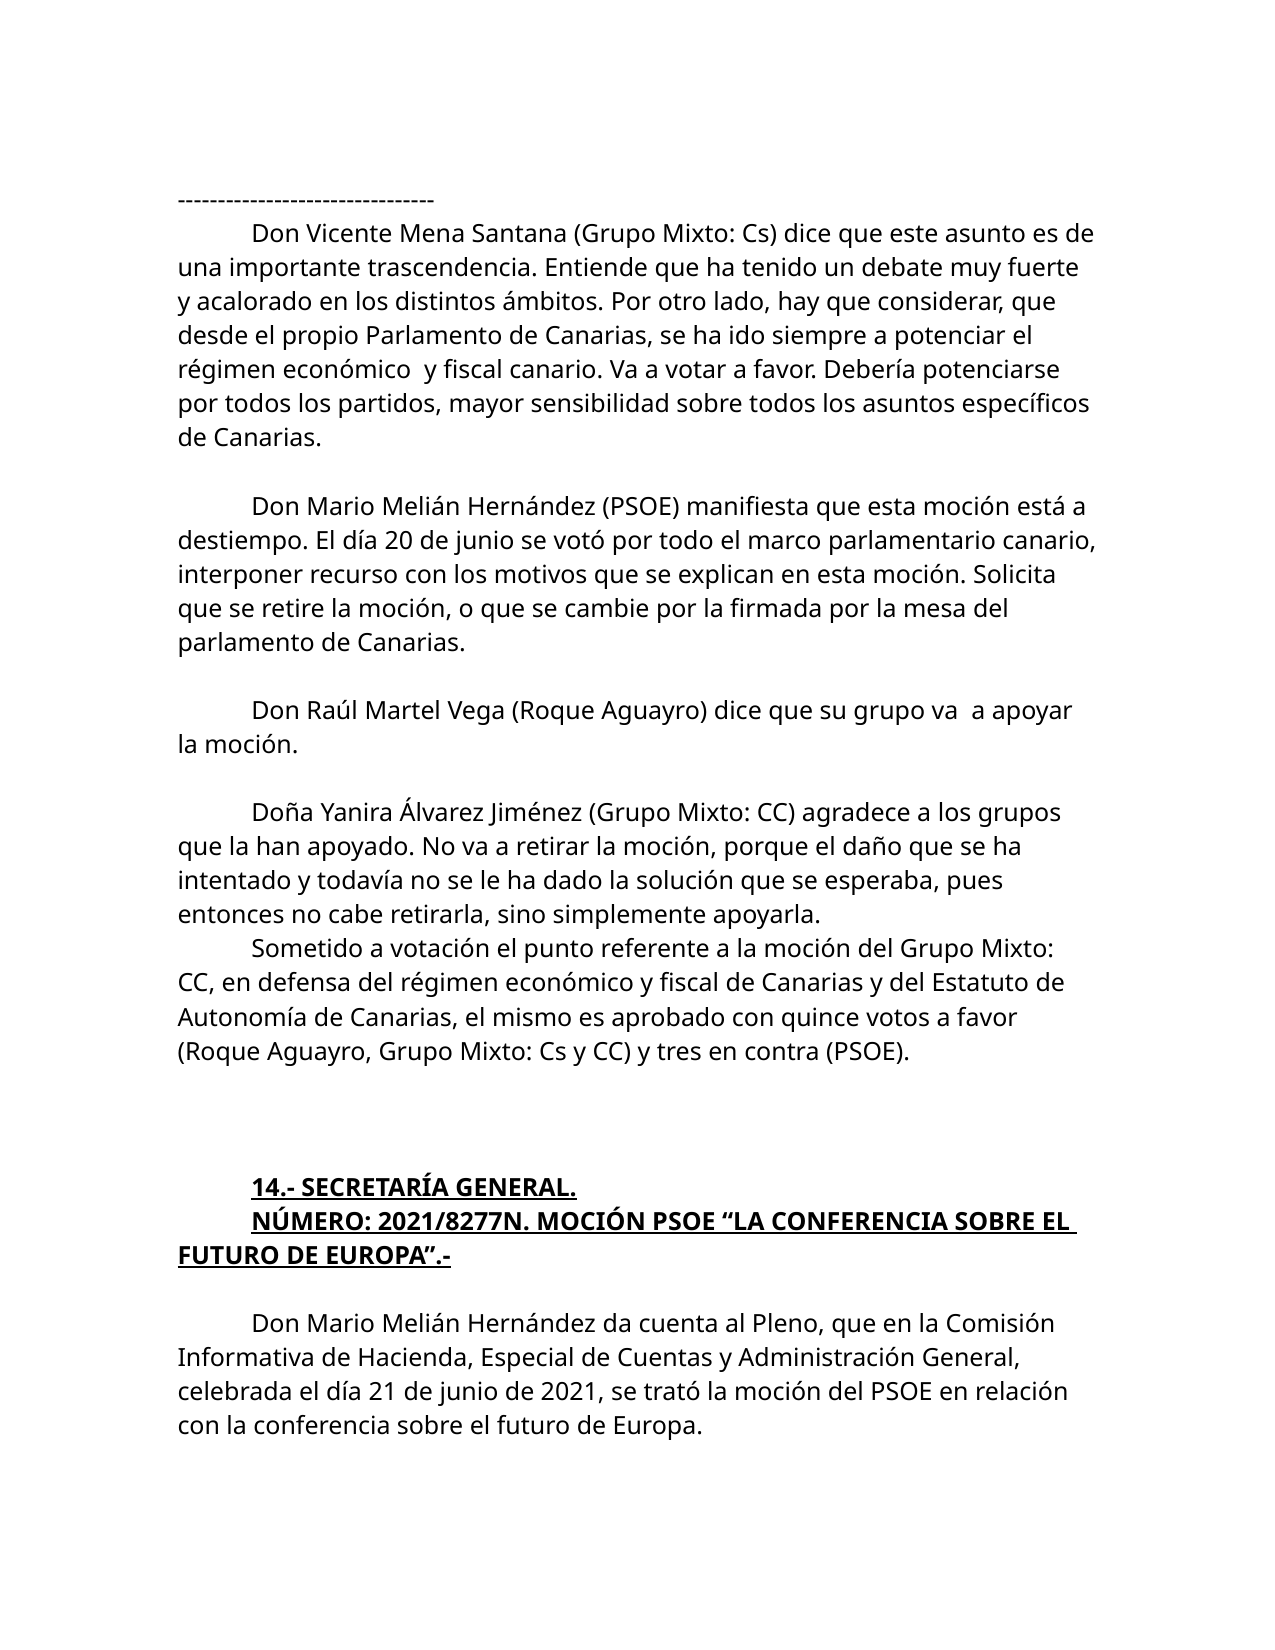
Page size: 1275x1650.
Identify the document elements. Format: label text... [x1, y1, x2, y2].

text Don Raúl Martel Vega (Roque Aguayro) dice que su grupo va a apoyar la moción. [177, 693, 1098, 761]
text Don Mario Melián Hernández (PSOE) manifiesta que esta moción está a destiempo. El día 20 de junio se votó por todo el marco parlamentario canario, interponer recurso con los motivos que se explican en esta moción. Solicita que se retire la moción, o que se cambie por la firmada por la mesa del parlamento de Canarias. [177, 488, 1098, 658]
text 14.- SECRETARÍA GENERAL. [177, 1169, 1098, 1203]
text Don Mario Melián Hernández da cuenta al Pleno, que en la Comisión Informativa de Hacienda, Especial de Cuentas y Administración General, celebrada el día 21 de junio de 2021, se trató la moción del PSOE en relación con la conferencia sobre el futuro de Europa. [177, 1306, 1098, 1442]
text NÚMERO: 2021/8277N. MOCIÓN PSOE “LA CONFERENCIA SOBRE EL FUTURO DE EUROPA”.- [177, 1203, 1098, 1272]
text Doña Yanira Álvarez Jiménez (Grupo Mixto: CC) agradece a los grupos que la han apoyado. No va a retirar la moción, porque el daño que se ha intentado y todavía no se le ha dado la solución que se esperaba, pues entonces no cabe retirarla, sino simplemente apoyarla. [177, 795, 1098, 931]
text Sometido a votación el punto referente a la moción del Grupo Mixto: CC, en defensa del régimen económico y fiscal de Canarias y del Estatuto de Autonomía de Canarias, el mismo es aprobado con quince votos a favor (Roque Aguayro, Grupo Mixto: Cs y CC) y tres en contra (PSOE). [177, 931, 1098, 1067]
text Don Vicente Mena Santana (Grupo Mixto: Cs) dice que este asunto es de una importante trascendencia. Entiende que ha tenido un debate muy fuerte y acalorado en los distintos ámbitos. Por otro lado, hay que considerar, que desde el propio Parlamento de Canarias, se ha ido siempre a potenciar el régimen económico y fiscal canario. Va a votar a favor. Debería potenciarse por todos los partidos, mayor sensibilidad sobre todos los asuntos específicos de Canarias. [177, 216, 1098, 454]
text -------------------------------- [177, 182, 1098, 216]
